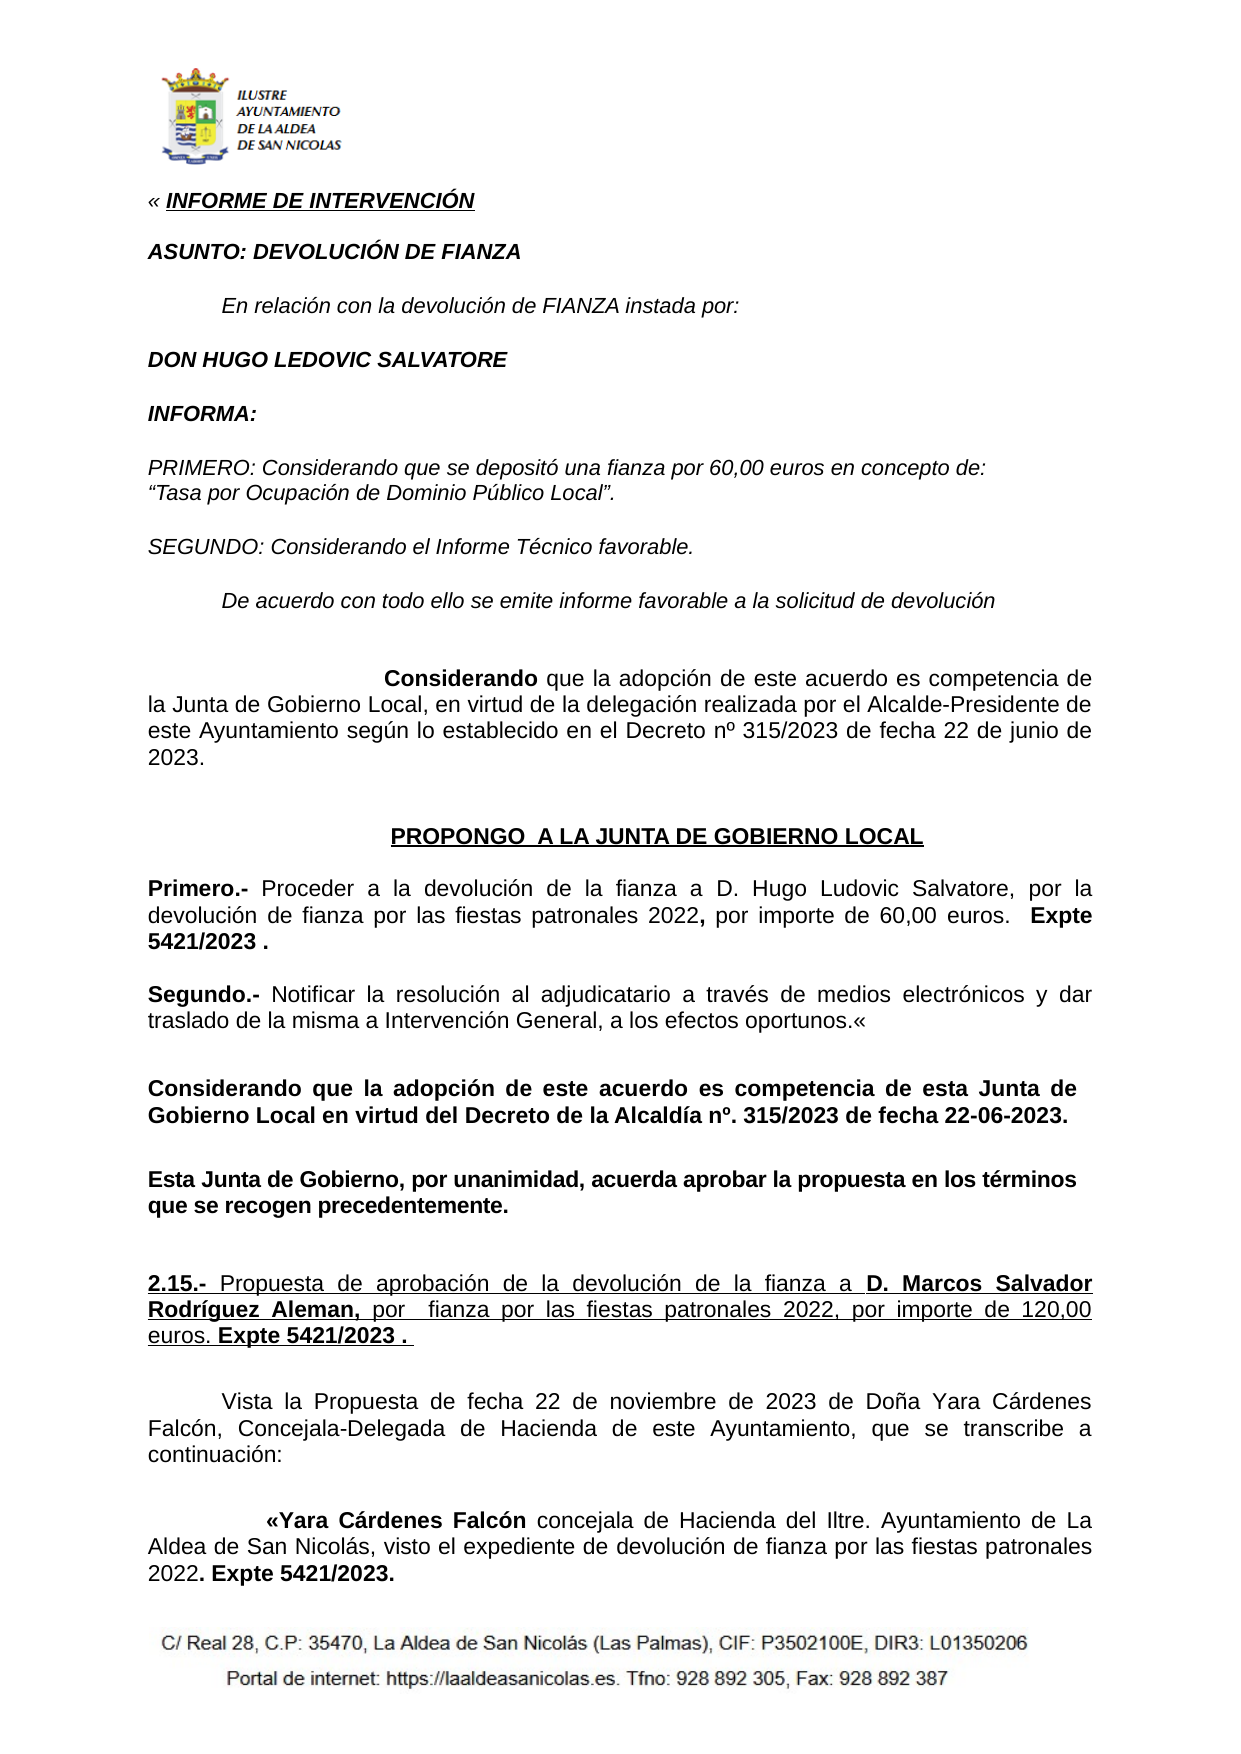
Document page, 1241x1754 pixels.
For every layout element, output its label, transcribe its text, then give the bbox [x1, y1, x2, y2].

text Segundo.- Notificar la resolución al adjudicatario a través de medios electrónicos y dar traslado de la misma a Intervención General, a los efectos oportunos.« [148, 981, 1093, 1033]
text SEGUNDO: Considerando el Informe Técnico favorable. [148, 534, 1093, 559]
text DON HUGO LEDOVIC SALVATORE [148, 347, 1093, 372]
text ASUNTO: DEVOLUCIÓN DE FIANZA [148, 239, 1093, 264]
text 2.15.- Propuesta de aprobación de la devolución de la fianza a D. Marcos Salvador Rodríguez Aleman, por fianza por las fiestas patronales 2022, por importe de 120,00 euros. Expte 5421/2023 . [148, 1270, 1093, 1349]
text De acuerdo con todo ello se emite informe favorable a la solicitud de devolución [221, 588, 1093, 613]
text “Tasa por Ocupación de Dominio Público Local”. [148, 480, 1093, 505]
text Esta Junta de Gobierno, por unanimidad, acuerda aprobar la propuesta en los términos que se recogen precedentemente. [148, 1166, 1078, 1218]
text Primero.- Proceder a la devolución de la fianza a D. Hugo Ludovic Salvatore, por la devolución de fianza por las fiestas patronales 2022, por importe de 60,00 euros. Expte 5421/2023 . [148, 875, 1093, 954]
text PRIMERO: Considerando que se depositó una fianza por 60,00 euros en concepto de: [148, 455, 1093, 480]
text INFORMA: [148, 401, 1093, 426]
text Considerando que la adopción de este acuerdo es competencia de la Junta de Gobierno Local, en virtud de la delegación realizada por el Alcalde-Presidente de este Ayuntamiento según lo establecido en el Decreto nº 315/2023 de fecha 22 de junio de 2023. [148, 664, 1093, 770]
text «Yara Cárdenes Falcón concejala de Hacienda del Iltre. Ayuntamiento de La Aldea de San Nicolás, visto el expediente de devolución de fianza por las fiestas patronales 2022. Expte 5421/2023. [148, 1507, 1093, 1586]
text En relación con la devolución de FIANZA instada por: [221, 293, 1093, 318]
picture [148, 60, 357, 172]
text « INFORME DE INTERVENCIÓN [148, 188, 1093, 214]
text Considerando que la adopción de este acuerdo es competencia de esta Junta de Gobierno Local en virtud del Decreto de la Alcaldía nº. 315/2023 de fecha 22-06-2023. [148, 1075, 1078, 1128]
text Vista la Propuesta de fecha 22 de noviembre de 2023 de Doña Yara Cárdenes Falcón, Concejala-Delegada de Hacienda de este Ayuntamiento, que se transcribe a continuación: [148, 1388, 1093, 1467]
text PROPONGO A LA JUNTA DE GOBIERNO LOCAL [148, 823, 1093, 849]
picture [149, 1627, 1034, 1694]
